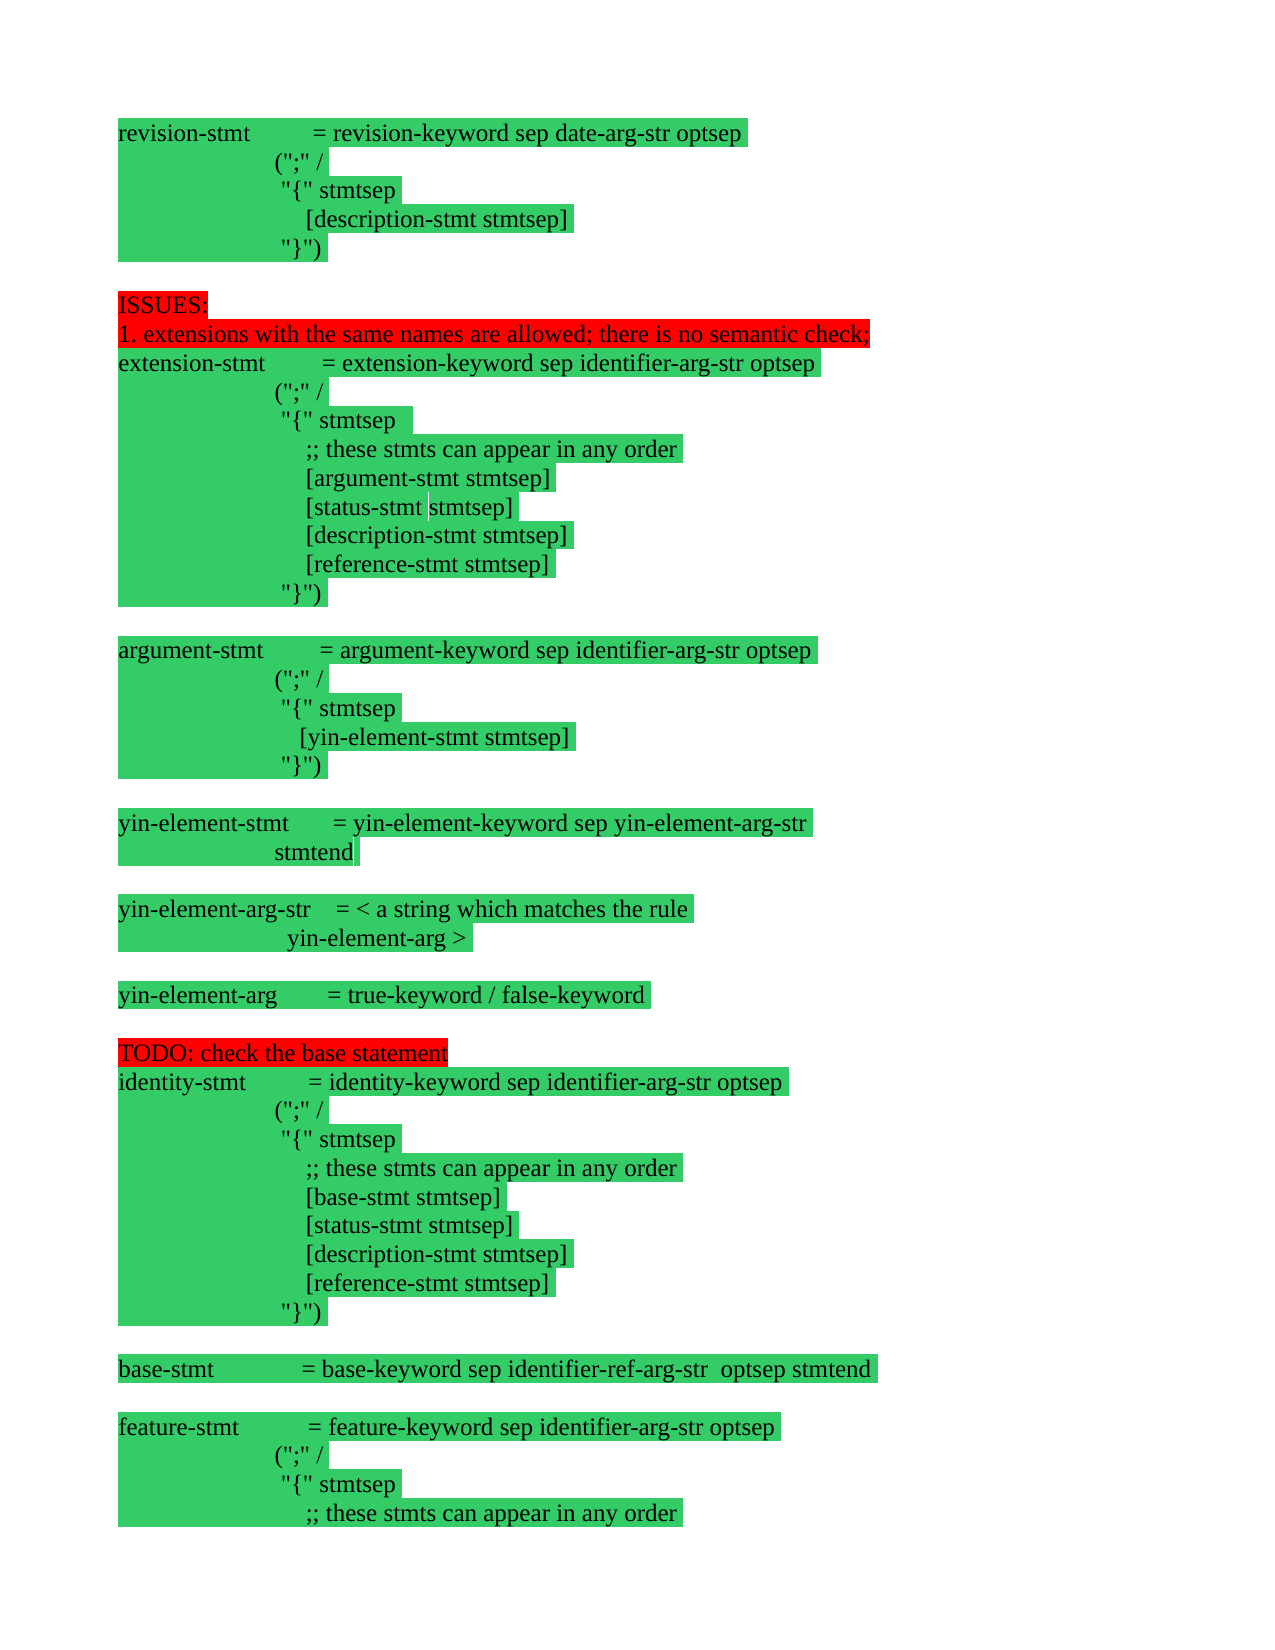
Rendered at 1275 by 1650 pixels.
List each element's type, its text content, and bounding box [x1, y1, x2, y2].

text [status-stmt stmtsep] [118, 1211, 1157, 1239]
text extension-stmt = extension-keyword sep identifier-arg-str optsep [118, 348, 1157, 377]
text yin-element-arg = true-keyword / false-keyword [118, 981, 1157, 1009]
text "{" stmtsep [118, 406, 1157, 434]
text [reference-stmt stmtsep] [118, 1268, 1157, 1297]
text "{" stmtsep [118, 1124, 1157, 1153]
text "}") [118, 1297, 1157, 1326]
text stmtend [118, 837, 1157, 866]
text TODO: check the base statement [118, 1038, 1157, 1067]
text [yin-element-stmt stmtsep] [118, 722, 1157, 751]
text feature-stmt = feature-keyword sep identifier-arg-str optsep [118, 1412, 1157, 1441]
text [description-stmt stmtsep] [118, 521, 1157, 549]
text yin-element-arg-str = < a string which matches the rule [118, 894, 1157, 923]
text revision-stmt = revision-keyword sep date-arg-str optsep [118, 118, 1157, 147]
text [base-stmt stmtsep] [118, 1182, 1157, 1211]
text ;; these stmts can appear in any order [118, 1498, 1157, 1527]
text argument-stmt = argument-keyword sep identifier-arg-str optsep [118, 636, 1157, 664]
text ISSUES: [118, 291, 1157, 319]
text "{" stmtsep [118, 693, 1157, 722]
text yin-element-arg > [118, 923, 1157, 952]
text [argument-stmt stmtsep] [118, 463, 1157, 492]
text [description-stmt stmtsep] [118, 1239, 1157, 1268]
text [status-stmt stmtsep] [118, 492, 1157, 521]
text (";" / [118, 147, 1157, 176]
text (";" / [118, 1096, 1157, 1124]
text (";" / [118, 377, 1157, 406]
text "}") [118, 233, 1157, 262]
text base-stmt = base-keyword sep identifier-ref-arg-str optsep stmtend [118, 1354, 1157, 1383]
text ;; these stmts can appear in any order [118, 434, 1157, 463]
text 1. extensions with the same names are allowed; there is no semantic check; [118, 319, 1157, 348]
text (";" / [118, 1441, 1157, 1469]
text ;; these stmts can appear in any order [118, 1153, 1157, 1182]
text "}") [118, 751, 1157, 779]
text (";" / [118, 664, 1157, 693]
text yin-element-stmt = yin-element-keyword sep yin-element-arg-str [118, 808, 1157, 837]
text [reference-stmt stmtsep] [118, 549, 1157, 578]
text identity-stmt = identity-keyword sep identifier-arg-str optsep [118, 1067, 1157, 1096]
text "}") [118, 578, 1157, 607]
text [description-stmt stmtsep] [118, 204, 1157, 233]
text "{" stmtsep [118, 176, 1157, 204]
text "{" stmtsep [118, 1469, 1157, 1498]
